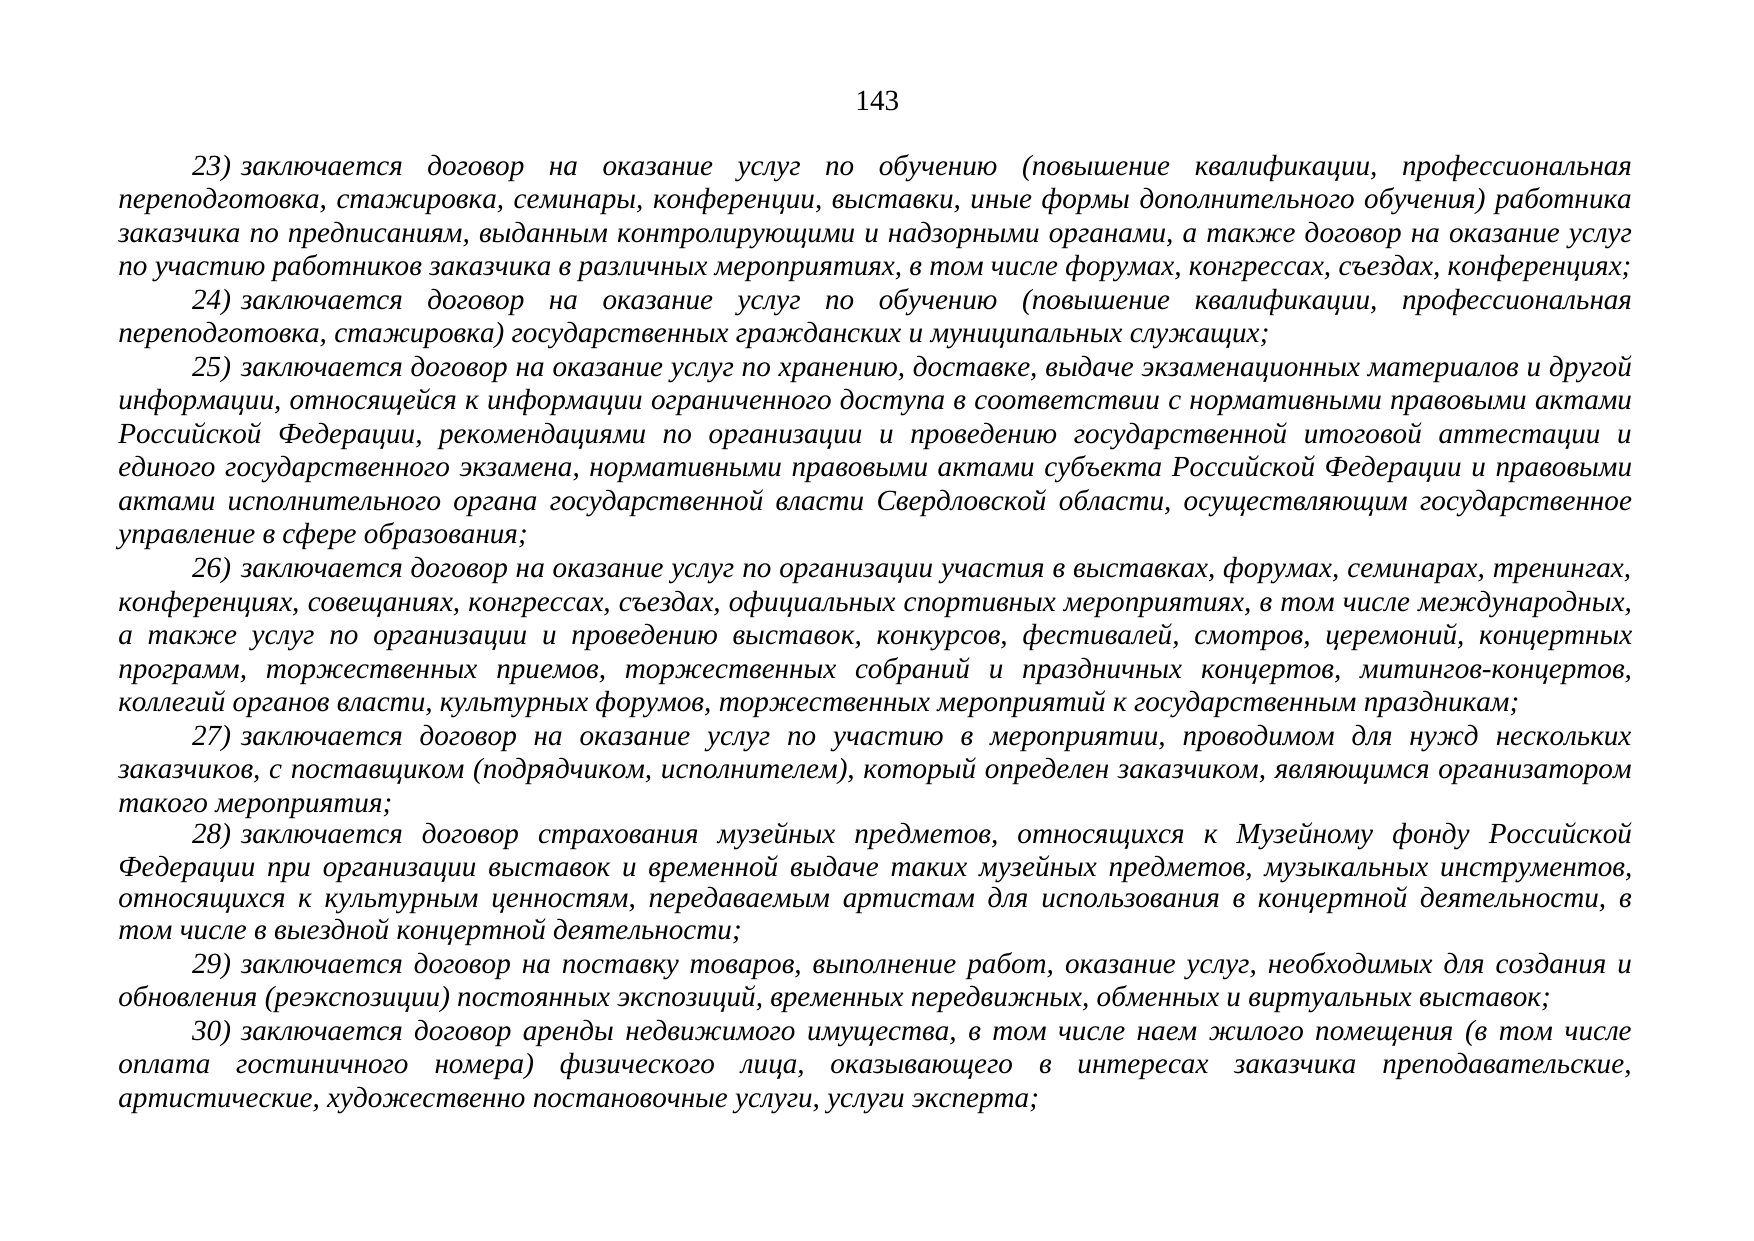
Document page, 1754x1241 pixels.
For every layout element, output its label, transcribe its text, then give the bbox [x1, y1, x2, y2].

text 26) заключается договор на оказание услуг по организации участия в выставках, форумах, семинарах, тренингах, конференциях, совещаниях, конгрессах, съездах, официальных спортивных мероприятиях, в том числе международных, а также услуг по организации и проведению выставок, конкурсов, фестивалей, смотров, церемоний, концертных программ, торжественных приемов, торжественных собраний и праздничных концертов, митингов-концертов, коллегий органов власти, культурных форумов, торжественных мероприятий к государственным праздникам; [118, 550, 1636, 718]
text 25) заключается договор на оказание услуг по хранению, доставке, выдаче экзаменационных материалов и другой информации, относящейся к информации ограниченного доступа в соответствии с нормативными правовыми актами Российской Федерации, рекомендациями по организации и проведению государственной итоговой аттестации и единого государственного экзамена, нормативными правовыми актами субъекта Российской Федерации и правовыми актами исполнительного органа государственной власти Свердловской области, осуществляющим государственное управление в сфере образования; [118, 349, 1636, 550]
text 24) заключается договор на оказание услуг по обучению (повышение квалификации, профессиональная переподготовка, стажировка) государственных гражданских и муниципальных служащих; [118, 282, 1636, 349]
text 30) заключается договор аренды недвижимого имущества, в том числе наем жилого помещения (в том числе оплата гостиничного номера) физического лица, оказывающего в интересах заказчика преподавательские, артистические, художественно постановочные услуги, услуги эксперта; [118, 1013, 1636, 1114]
text 27) заключается договор на оказание услуг по участию в мероприятии, проводимом для нужд нескольких заказчиков, с поставщиком (подрядчиком, исполнителем), который определен заказчиком, являющимся организатором такого мероприятия; [118, 718, 1636, 818]
text 29) заключается договор на поставку товаров, выполнение работ, оказание услуг, необходимых для создания и обновления (реэкспозиции) постоянных экспозиций, временных передвижных, обменных и виртуальных выставок; [118, 946, 1636, 1013]
text 28) заключается договор страхования музейных предметов, относящихся к Музейному фонду Российской Федерации при организации выставок и временной выдаче таких музейных предметов, музыкальных инструментов, относящихся к культурным ценностям, передаваемым артистам для использования в концертной деятельности, в том числе в выездной концертной деятельности; [118, 818, 1636, 946]
text 23) заключается договор на оказание услуг по обучению (повышение квалификации, профессиональная переподготовка, стажировка, семинары, конференции, выставки, иные формы дополнительного обучения) работника заказчика по предписаниям, выданным контролирующими и надзорными органами, а также договор на оказание услуг по участию работников заказчика в различных мероприятиях, в том числе форумах, конгрессах, съездах, конференциях; [118, 148, 1636, 282]
